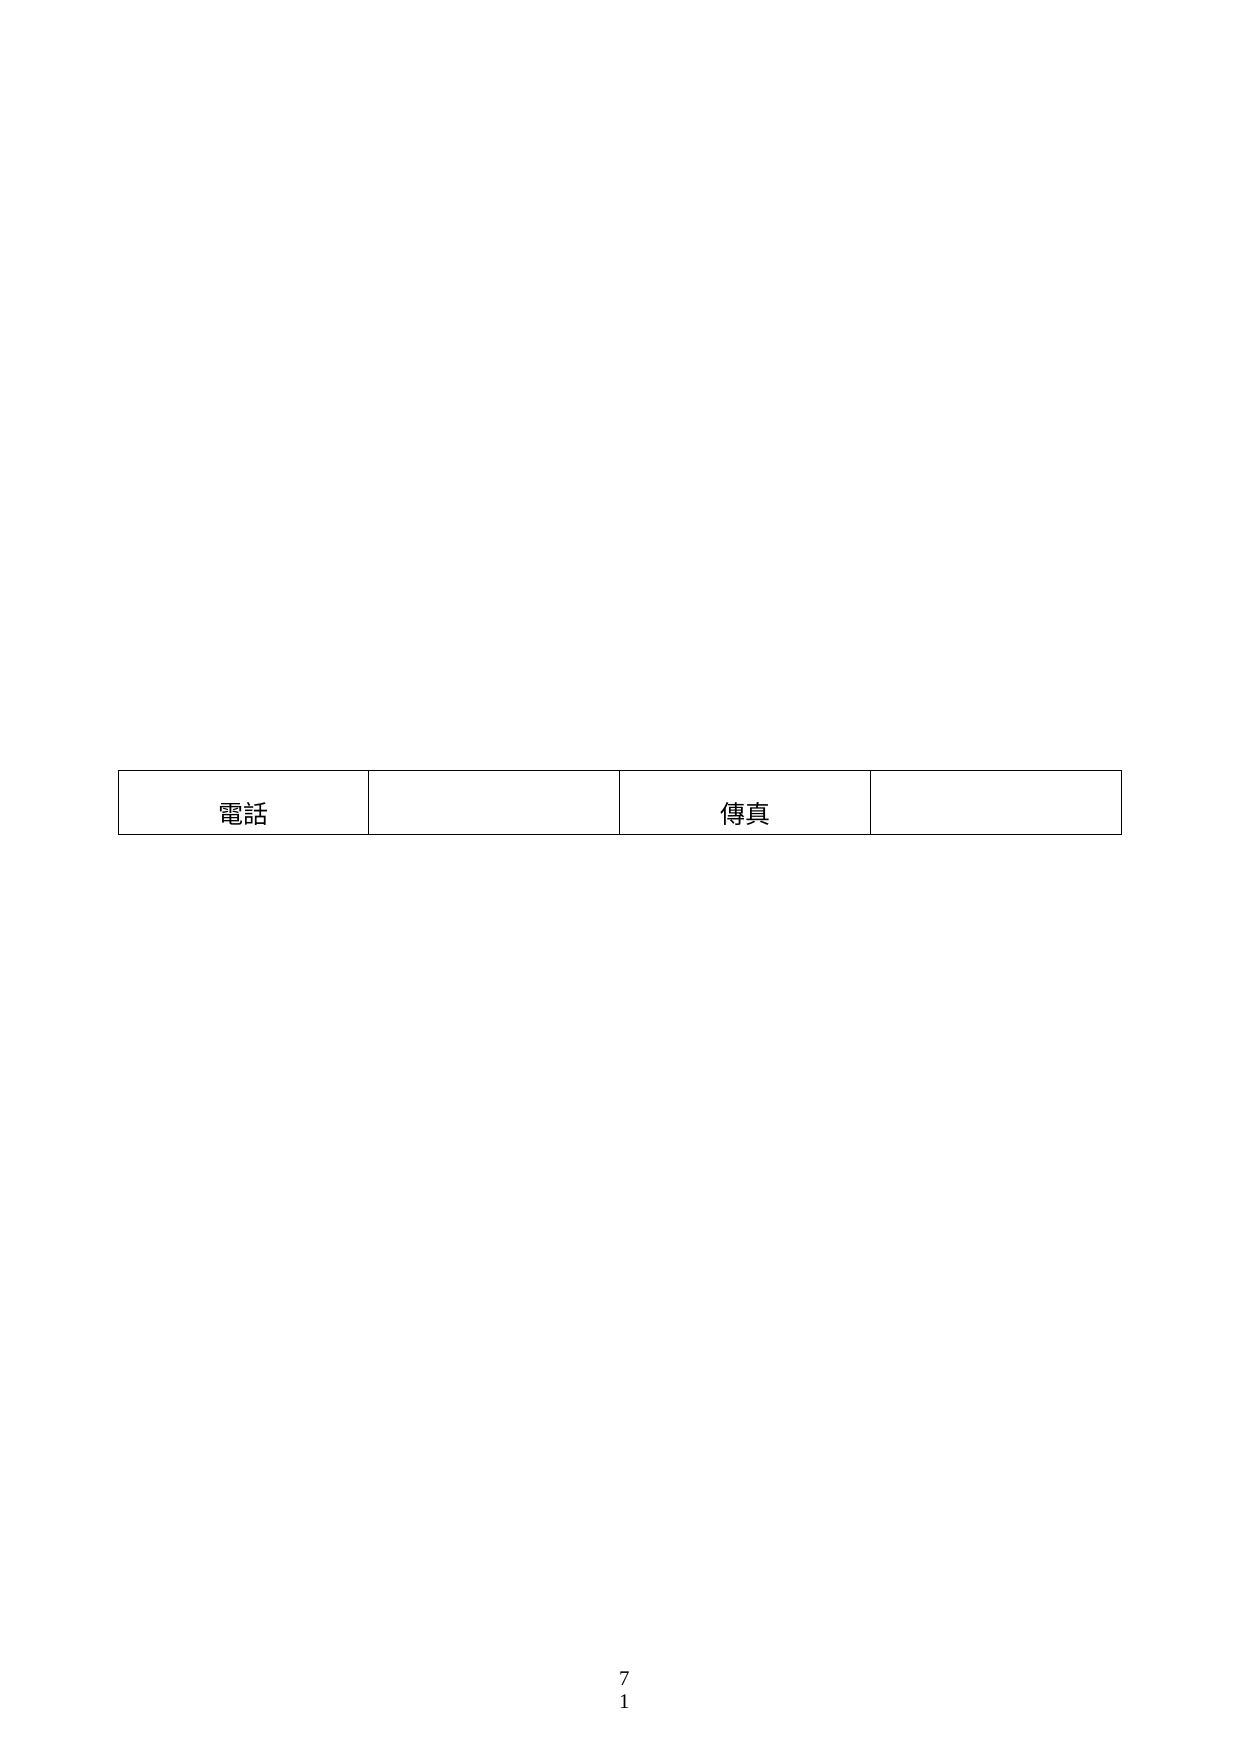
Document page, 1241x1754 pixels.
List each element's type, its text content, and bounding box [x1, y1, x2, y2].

table_cell [369, 771, 619, 834]
table_cell 傳真 [620, 771, 870, 834]
table_cell 電話 [119, 771, 368, 834]
table_cell [871, 771, 1121, 834]
